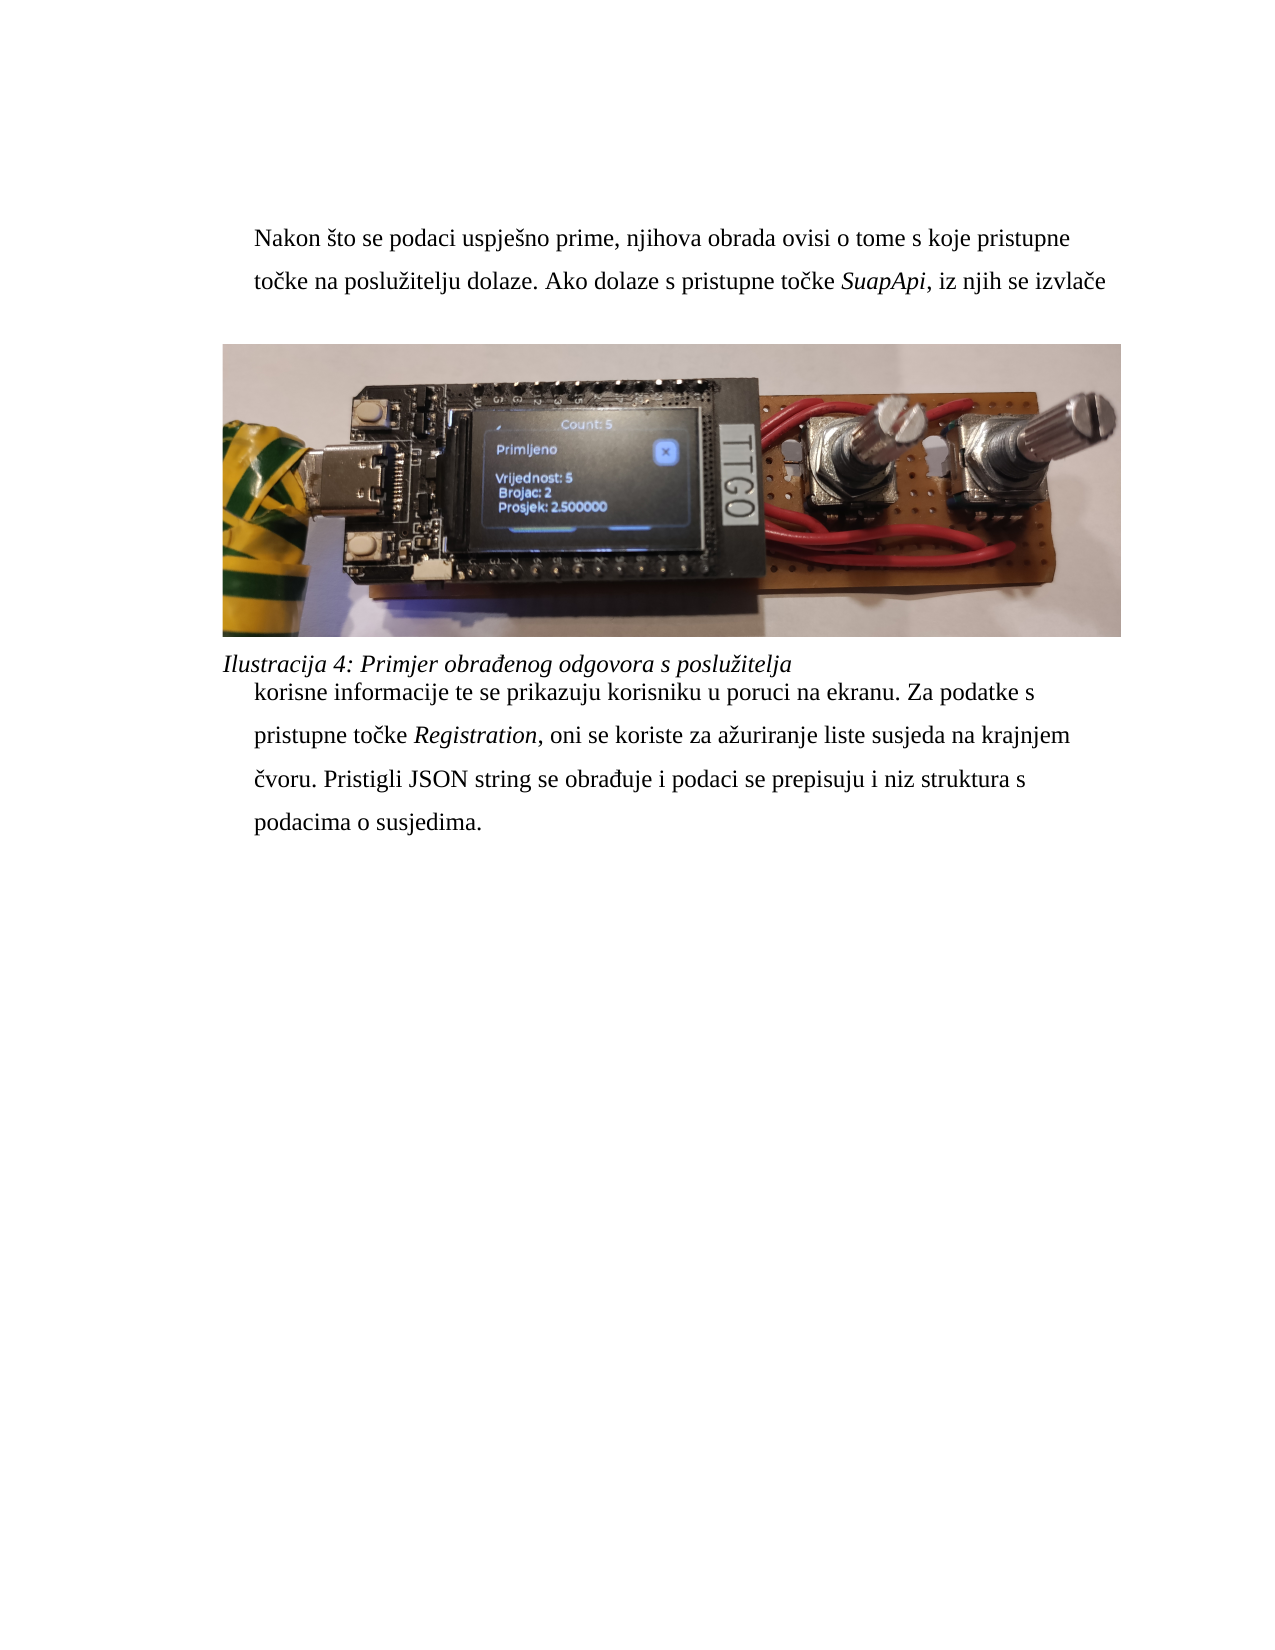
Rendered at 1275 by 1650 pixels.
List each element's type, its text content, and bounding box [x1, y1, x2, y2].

text Ilustracija 4: Primjer obrađenog odgovora s poslužitelja [223, 547, 1121, 677]
text Nakon što se podaci uspješno prime, njihova obrada ovisi o tome s koje pristupne točke na poslužitelju dolaze. Ako dolaze s pristupne točke SuapApi, iz njih se izvlače korisne informacije te se prikazuju korisniku u poruci na ekranu. Za podatke s pristupne točke Registration, oni se koriste za ažuriranje liste susjeda na krajnjem čvoru. Pristigli JSON string se obrađuje i podaci se prepisuju i niz struktura s podacima o susjedima. [223, 223, 1127, 836]
text [223, 344, 1121, 443]
picture [222, 443, 1121, 547]
